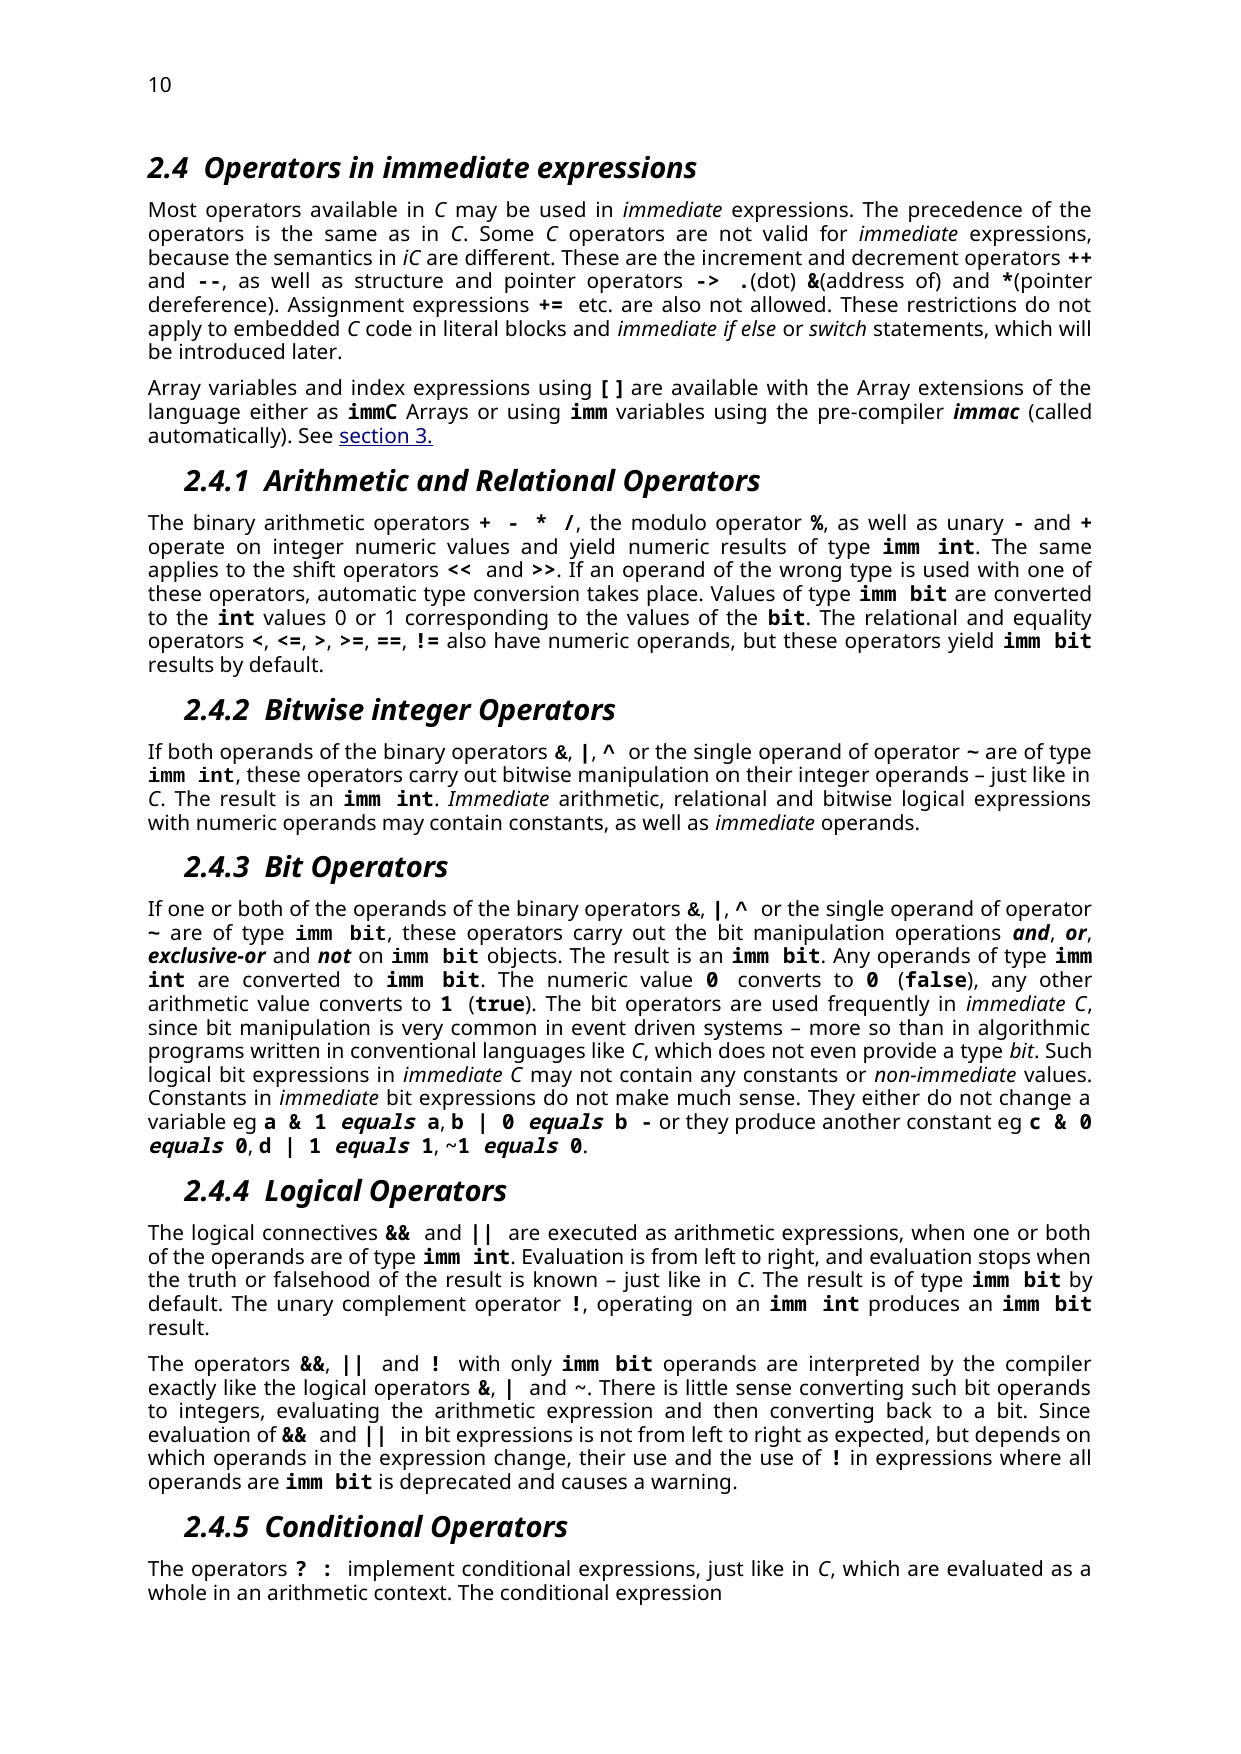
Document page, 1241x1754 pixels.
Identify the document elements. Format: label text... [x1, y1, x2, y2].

text The operators &&, || and ! with only imm bit operands are interpreted by the compiler exactly like the logical operators &, | and ~. There is little sense converting such bit operands to integers, evaluating the arithmetic expression and then converting back to a bit. Since evaluation of && and || in bit expressions is not from left to right as expected, but depends on which operands in the expression change, their use and the use of ! in expressions where all operands are imm bit is deprecated and causes a warning. [148, 1352, 1092, 1494]
subtitle Bit Operators [184, 847, 1092, 886]
text The binary arithmetic operators + - * /, the modulo operator %, as well as unary - and + operate on integer numeric values and yield numeric results of type imm int. The same applies to the shift operators << and >>. If an operand of the wrong type is used with one of these operators, automatic type conversion takes place. Values of type imm bit are converted to the int values 0 or 1 corresponding to the values of the bit. The relational and equality operators <, <=, >, >=, ==, != also have numeric operands, but these operators yield imm bit results by default. [148, 512, 1092, 677]
text The operators ? : implement conditional expressions, just like in C, which are evaluated as a whole in an arithmetic context. The conditional expression [148, 1558, 1092, 1605]
text Array variables and index expressions using [ ] are available with the Array extensions of the language either as immC Arrays or using imm variables using the pre-compiler immac (called automatically). See section 3. [148, 377, 1092, 448]
subtitle Conditional Operators [184, 1507, 1092, 1546]
subtitle Arithmetic and Relational Operators [184, 460, 1092, 500]
subtitle Logical Operators [184, 1170, 1092, 1210]
text Most operators available in C may be used in immediate expressions. The precedence of the operators is the same as in C. Some C operators are not valid for immediate expressions, because the semantics in iC are different. These are the increment and decrement operators ++ and --, as well as structure and pointer operators -> .(dot) &(address of) and *(pointer dereference). Assignment expressions += etc. are also not allowed. These restrictions do not apply to embedded C code in literal blocks and immediate if else or switch statements, which will be introduced later. [148, 199, 1092, 364]
text If one or both of the operands of the binary operators &, |, ^ or the single operand of operator ~ are of type imm bit, these operators carry out the bit manipulation operations and, or, exclusive-or and not on imm bit objects. The result is an imm bit. Any operands of type imm int are converted to imm bit. The numeric value 0 converts to 0 (false), any other arithmetic value converts to 1 (true). The bit operators are used frequently in immediate C, since bit manipulation is very common in event driven systems – more so than in algorithmic programs written in conventional languages like C, which does not even provide a type bit. Such logical bit expressions in immediate C may not contain any constants or non-immediate values. Constants in immediate bit expressions do not make much sense. They either do not change a variable eg a & 1 equals a, b | 0 equals b - or they produce another constant eg c & 0 equals 0, d | 1 equals 1, ~1 equals 0. [148, 898, 1092, 1158]
text If both operands of the binary operators &, |, ^ or the single operand of operator ~ are of type imm int, these operators carry out bitwise manipulation on their integer operands – just like in C. The result is an imm int. Immediate arithmetic, relational and bitwise logical expressions with numeric operands may contain constants, as well as immediate operands. [148, 740, 1092, 835]
text The logical connectives && and || are executed as arithmetic expressions, when one or both of the operands are of type imm int. Evaluation is from left to right, and evaluation stops when the truth or falsehood of the result is known – just like in C. The result is of type imm bit by default. The unary complement operator !, operating on an imm int produces an imm bit result. [148, 1222, 1092, 1340]
subtitle Operators in immediate expressions [148, 148, 1092, 187]
subtitle Bitwise integer Operators [184, 689, 1092, 728]
